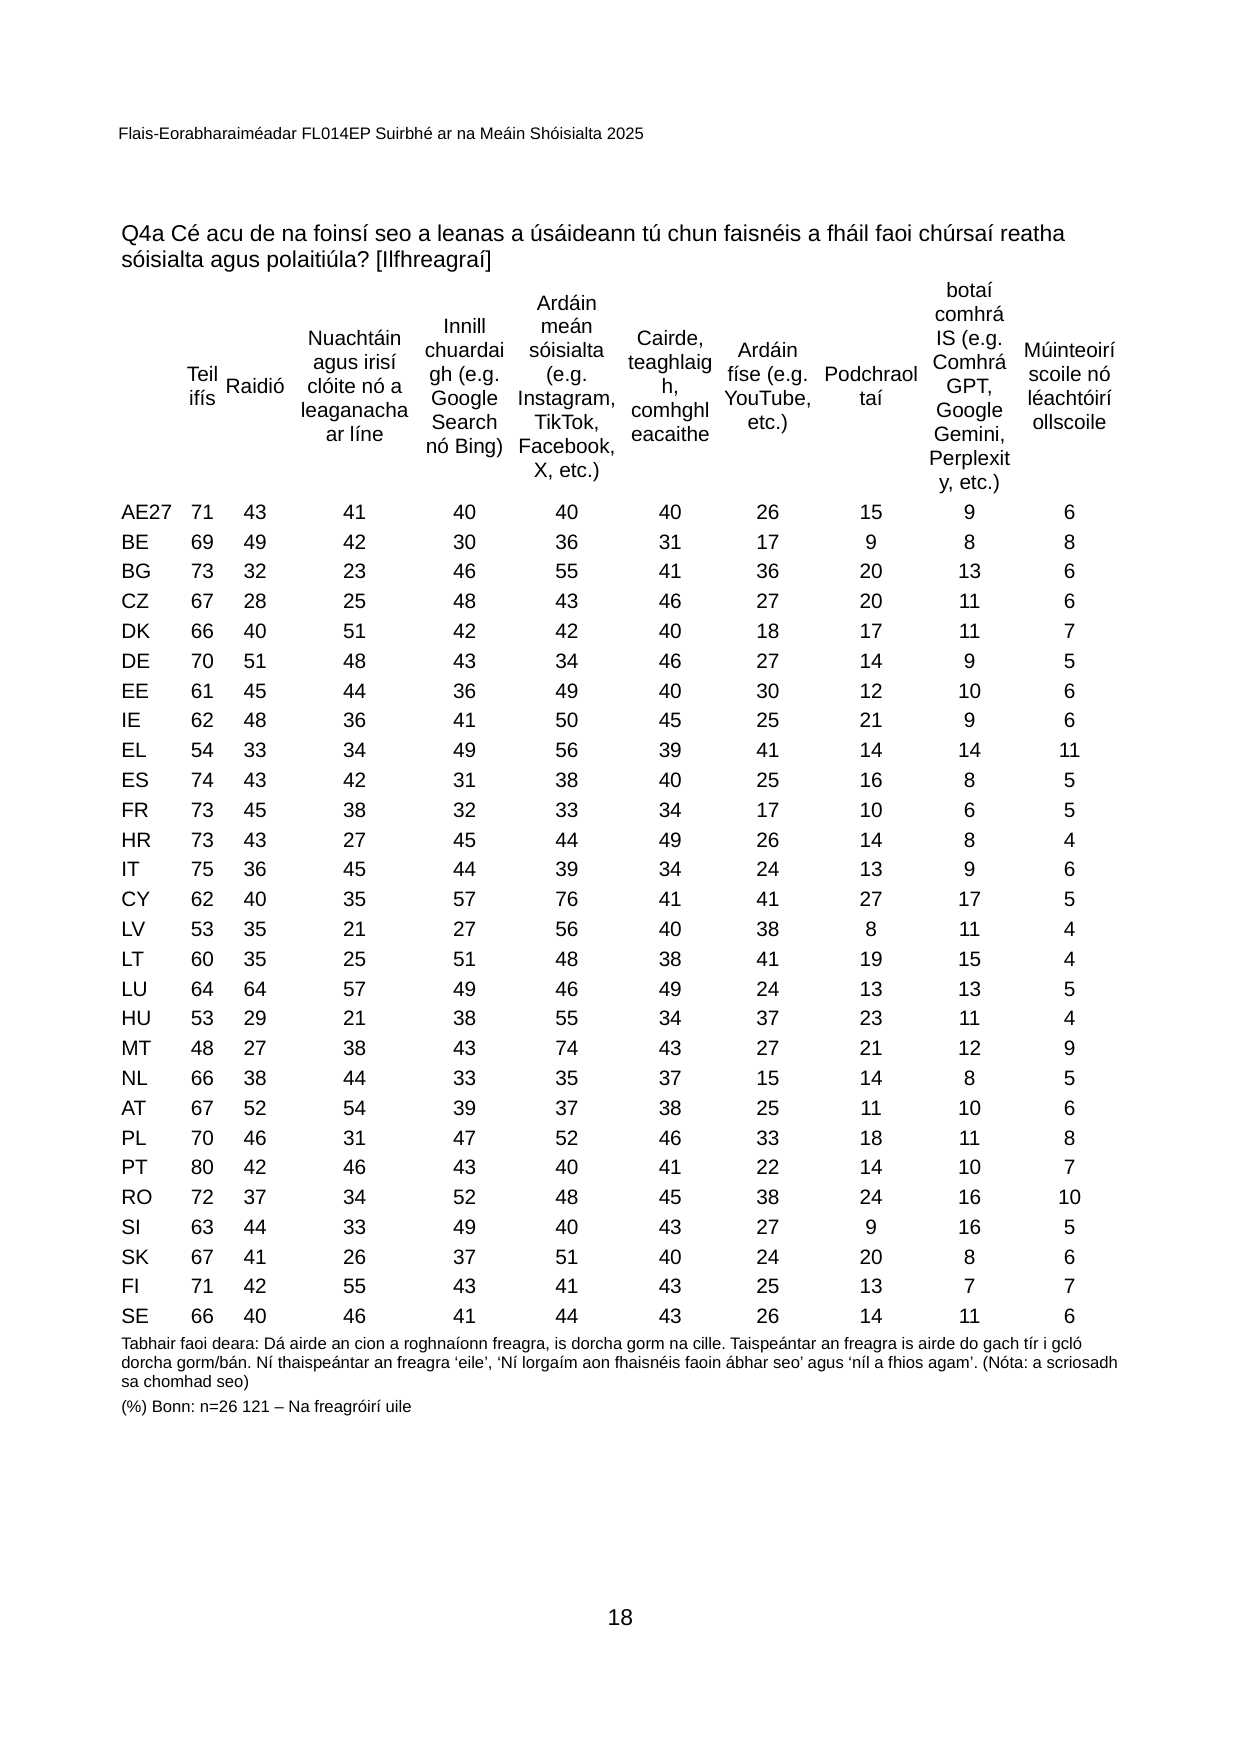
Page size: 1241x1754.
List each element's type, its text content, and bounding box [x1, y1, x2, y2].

table_cell 17 [922, 884, 1017, 914]
table_cell 40 [625, 914, 716, 944]
table_cell 18 [820, 1123, 922, 1152]
table_cell 67 [184, 586, 221, 616]
table_cell 40 [625, 1242, 716, 1271]
table_cell 45 [221, 795, 289, 824]
table_cell 35 [221, 944, 289, 973]
table_cell 24 [716, 854, 820, 884]
table_cell 4 [1017, 1003, 1122, 1033]
table_cell 24 [820, 1182, 922, 1212]
table_cell 11 [1017, 735, 1122, 765]
table_cell 66 [184, 1063, 221, 1093]
table_cell FI [118, 1271, 183, 1301]
table_cell 46 [625, 586, 716, 616]
table_cell PT [118, 1152, 183, 1182]
table_cell 7 [1017, 1152, 1122, 1182]
table_cell 62 [184, 705, 221, 735]
table_cell 43 [420, 1271, 508, 1301]
table_cell 55 [509, 556, 625, 586]
table_cell 9 [922, 854, 1017, 884]
table_cell DE [118, 646, 183, 676]
table_cell 45 [625, 705, 716, 735]
table_header Q4a Cé acu de na foinsí seo a leanas a úsáideann tú chun faisnéis a fháil faoi chúrsaí reatha sóisialta agus polaitiúla? [Ilfhreagraí] [118, 217, 1122, 275]
table_cell 6 [1017, 705, 1122, 735]
table_cell 11 [922, 1123, 1017, 1152]
table_cell HR [118, 825, 183, 854]
table_cell 27 [221, 1033, 289, 1063]
table_cell 8 [922, 1063, 1017, 1093]
table_cell 48 [184, 1033, 221, 1063]
table_cell 5 [1017, 646, 1122, 676]
table_cell 75 [184, 854, 221, 884]
table_cell BG [118, 556, 183, 586]
table_cell 42 [420, 616, 508, 646]
table_cell 37 [420, 1242, 508, 1271]
table_cell 69 [184, 527, 221, 556]
table_cell 42 [221, 1152, 289, 1182]
table_cell PL [118, 1123, 183, 1152]
table_cell MT [118, 1033, 183, 1063]
table_cell 17 [716, 527, 820, 556]
table_cell 41 [221, 1242, 289, 1271]
table_cell 62 [184, 884, 221, 914]
table_cell 21 [289, 914, 420, 944]
table_cell 27 [420, 914, 508, 944]
table_cell 9 [1017, 1033, 1122, 1063]
table_cell 15 [922, 944, 1017, 973]
table_cell 39 [509, 854, 625, 884]
table_cell 23 [289, 556, 420, 586]
table_cell 40 [221, 616, 289, 646]
table_cell 10 [820, 795, 922, 824]
table_cell 25 [289, 586, 420, 616]
table_cell 5 [1017, 765, 1122, 795]
table_cell 41 [716, 735, 820, 765]
table_cell 44 [509, 1301, 625, 1331]
table_cell 6 [1017, 586, 1122, 616]
table_cell 38 [420, 1003, 508, 1033]
table_cell 67 [184, 1093, 221, 1122]
table_cell 12 [922, 1033, 1017, 1063]
table_cell 10 [922, 676, 1017, 705]
table_cell 27 [716, 1033, 820, 1063]
table_cell 30 [420, 527, 508, 556]
table_cell 53 [184, 1003, 221, 1033]
table_cell 48 [509, 1182, 625, 1212]
table_cell 38 [625, 1093, 716, 1122]
table_cell CZ [118, 586, 183, 616]
table_cell 36 [716, 556, 820, 586]
table_cell 17 [716, 795, 820, 824]
table_cell 16 [922, 1212, 1017, 1242]
table_cell 66 [184, 1301, 221, 1331]
table_cell 27 [716, 1212, 820, 1242]
table_cell 56 [509, 914, 625, 944]
table_cell 30 [716, 676, 820, 705]
table_cell 26 [716, 1301, 820, 1331]
table_cell 22 [716, 1152, 820, 1182]
table_cell 11 [922, 1301, 1017, 1331]
table_cell 44 [289, 676, 420, 705]
table_cell 6 [1017, 854, 1122, 884]
table_cell 8 [922, 765, 1017, 795]
table_cell 38 [289, 1033, 420, 1063]
table_cell CY [118, 884, 183, 914]
table_cell 41 [625, 556, 716, 586]
table_cell 5 [1017, 884, 1122, 914]
table_cell 27 [820, 884, 922, 914]
table_cell 43 [625, 1301, 716, 1331]
table_cell NL [118, 1063, 183, 1093]
table_cell 60 [184, 944, 221, 973]
table_cell 45 [221, 676, 289, 705]
table_cell 15 [820, 497, 922, 527]
table_cell 33 [289, 1212, 420, 1242]
table_cell Nuachtáin agus irisí clóite nó a leaganacha ar líne [289, 275, 420, 497]
table_cell AT [118, 1093, 183, 1122]
table_cell 52 [509, 1123, 625, 1152]
table_cell 25 [289, 944, 420, 973]
table_cell 47 [420, 1123, 508, 1152]
table_cell 67 [184, 1242, 221, 1271]
table_cell 73 [184, 795, 221, 824]
table_cell SK [118, 1242, 183, 1271]
table_cell 7 [1017, 616, 1122, 646]
table_cell 37 [625, 1063, 716, 1093]
table_cell 34 [289, 735, 420, 765]
table_cell 74 [184, 765, 221, 795]
table_cell 40 [625, 616, 716, 646]
table_cell 41 [420, 705, 508, 735]
table_cell 36 [289, 705, 420, 735]
table_cell 14 [820, 825, 922, 854]
table_cell 46 [509, 974, 625, 1003]
table_cell 40 [509, 1212, 625, 1242]
table_cell BE [118, 527, 183, 556]
table_cell 6 [1017, 1301, 1122, 1331]
table_cell 45 [289, 854, 420, 884]
table_cell 42 [221, 1271, 289, 1301]
table_cell 37 [509, 1093, 625, 1122]
table_cell 40 [509, 1152, 625, 1182]
table_cell 4 [1017, 944, 1122, 973]
table_cell 24 [716, 1242, 820, 1271]
table_cell 41 [420, 1301, 508, 1331]
table_cell 31 [289, 1123, 420, 1152]
table_cell DK [118, 616, 183, 646]
table_cell Teilifís [184, 275, 221, 497]
table_cell 56 [509, 735, 625, 765]
table_cell 40 [625, 676, 716, 705]
table_cell 39 [625, 735, 716, 765]
table_cell 38 [509, 765, 625, 795]
table_cell 14 [820, 646, 922, 676]
table_cell 45 [420, 825, 508, 854]
table_cell 16 [922, 1182, 1017, 1212]
table_cell 46 [289, 1301, 420, 1331]
table_cell 40 [221, 1301, 289, 1331]
table_cell 41 [289, 497, 420, 527]
table_cell 25 [716, 1271, 820, 1301]
table_cell 9 [820, 527, 922, 556]
table_cell 35 [509, 1063, 625, 1093]
table_cell 25 [716, 1093, 820, 1122]
table_cell 49 [420, 974, 508, 1003]
table_cell 6 [1017, 556, 1122, 586]
table_cell 25 [716, 765, 820, 795]
table_cell 29 [221, 1003, 289, 1033]
table_cell 9 [922, 705, 1017, 735]
table_cell botaí comhrá IS (e.g. Comhrá GPT, Google Gemini, Perplexity, etc.) [922, 275, 1017, 497]
table_cell 43 [221, 497, 289, 527]
table_cell Podchraoltaí [820, 275, 922, 497]
table_cell 43 [420, 1152, 508, 1182]
table_cell SE [118, 1301, 183, 1331]
table_cell 46 [221, 1123, 289, 1152]
table_cell 40 [625, 765, 716, 795]
table_cell 40 [625, 497, 716, 527]
table_cell 43 [625, 1212, 716, 1242]
table_cell 13 [820, 974, 922, 1003]
table_cell IE [118, 705, 183, 735]
table_cell 34 [625, 854, 716, 884]
table_cell 49 [420, 735, 508, 765]
table_cell FR [118, 795, 183, 824]
table_cell 26 [289, 1242, 420, 1271]
table_cell 49 [625, 974, 716, 1003]
table_cell 45 [625, 1182, 716, 1212]
table_cell 51 [420, 944, 508, 973]
table_cell 13 [820, 1271, 922, 1301]
table_cell 44 [221, 1212, 289, 1242]
table_cell 12 [820, 676, 922, 705]
table_cell Cairde, teaghlaigh, comhghleacaithe [625, 275, 716, 497]
table_cell 38 [221, 1063, 289, 1093]
table_cell LV [118, 914, 183, 944]
table_cell AE27 [118, 497, 183, 527]
table_cell 6 [1017, 1093, 1122, 1122]
table_cell 8 [922, 825, 1017, 854]
table_cell 36 [420, 676, 508, 705]
table_cell 48 [289, 646, 420, 676]
table_cell 10 [1017, 1182, 1122, 1212]
table_cell 54 [184, 735, 221, 765]
table_cell 61 [184, 676, 221, 705]
table_cell 7 [922, 1271, 1017, 1301]
table_cell 28 [221, 586, 289, 616]
table_cell 51 [221, 646, 289, 676]
table_cell 24 [716, 974, 820, 1003]
table_cell 6 [1017, 1242, 1122, 1271]
table_cell 26 [716, 497, 820, 527]
table_cell 49 [625, 825, 716, 854]
table_cell 13 [820, 854, 922, 884]
table_cell 6 [1017, 676, 1122, 705]
table_cell EE [118, 676, 183, 705]
table_cell 80 [184, 1152, 221, 1182]
table_cell 42 [289, 765, 420, 795]
table_cell Innill chuardaigh (e.g. Google Search nó Bing) [420, 275, 508, 497]
table_cell LT [118, 944, 183, 973]
table_cell 54 [289, 1093, 420, 1122]
table_cell 11 [820, 1093, 922, 1122]
table_cell 18 [716, 616, 820, 646]
table_cell 10 [922, 1152, 1017, 1182]
table_cell 37 [716, 1003, 820, 1033]
table_cell 40 [221, 884, 289, 914]
table_cell 49 [420, 1212, 508, 1242]
table_cell 43 [420, 646, 508, 676]
table_cell 16 [820, 765, 922, 795]
table_cell 9 [922, 646, 1017, 676]
table_cell 6 [1017, 497, 1122, 527]
table_cell 46 [420, 556, 508, 586]
table_cell 35 [289, 884, 420, 914]
table_cell 14 [820, 1063, 922, 1093]
table_cell 11 [922, 586, 1017, 616]
table_cell 43 [221, 765, 289, 795]
table_cell 76 [509, 884, 625, 914]
table_cell 14 [820, 735, 922, 765]
table_cell 21 [820, 705, 922, 735]
table_cell 23 [820, 1003, 922, 1033]
table_cell RO [118, 1182, 183, 1212]
table_cell 41 [625, 884, 716, 914]
table_cell 19 [820, 944, 922, 973]
table_cell 8 [922, 1242, 1017, 1271]
table_cell 14 [922, 735, 1017, 765]
table_cell 34 [625, 795, 716, 824]
table_cell 43 [509, 586, 625, 616]
table_cell 42 [509, 616, 625, 646]
table_cell [118, 275, 183, 497]
table_cell 13 [922, 974, 1017, 1003]
table_cell 42 [289, 527, 420, 556]
table_cell 70 [184, 1123, 221, 1152]
table_cell 43 [625, 1271, 716, 1301]
table_cell 38 [625, 944, 716, 973]
table_cell 33 [509, 795, 625, 824]
table_cell 27 [716, 646, 820, 676]
table_cell 33 [716, 1123, 820, 1152]
table_cell 46 [625, 646, 716, 676]
table_cell 36 [221, 854, 289, 884]
table_cell 48 [509, 944, 625, 973]
table_cell Ardáin meán sóisialta (e.g. Instagram, TikTok, Facebook, X, etc.) [509, 275, 625, 497]
table_cell HU [118, 1003, 183, 1033]
table_cell 55 [289, 1271, 420, 1301]
table_cell ES [118, 765, 183, 795]
table_cell 49 [509, 676, 625, 705]
table_cell 37 [221, 1182, 289, 1212]
table_cell 6 [922, 795, 1017, 824]
table_cell 20 [820, 586, 922, 616]
table_cell 34 [289, 1182, 420, 1212]
table_cell 5 [1017, 1212, 1122, 1242]
table_cell 9 [820, 1212, 922, 1242]
table_cell 53 [184, 914, 221, 944]
table_cell Ardáin físe (e.g. YouTube, etc.) [716, 275, 820, 497]
table_cell 41 [716, 884, 820, 914]
table_cell 5 [1017, 974, 1122, 1003]
table_cell 51 [289, 616, 420, 646]
table_cell 20 [820, 1242, 922, 1271]
table_cell 55 [509, 1003, 625, 1033]
table_cell 11 [922, 616, 1017, 646]
table_cell 8 [1017, 1123, 1122, 1152]
table_cell 11 [922, 914, 1017, 944]
table_cell Múinteoirí scoile nó léachtóirí ollscoile [1017, 275, 1122, 497]
table_cell 46 [625, 1123, 716, 1152]
table_cell 8 [820, 914, 922, 944]
table_cell 27 [716, 586, 820, 616]
table_cell 8 [922, 527, 1017, 556]
table_cell 50 [509, 705, 625, 735]
table_cell 21 [820, 1033, 922, 1063]
table_cell 38 [716, 1182, 820, 1212]
table_cell (%) Bonn: n=26 121 – Na freagróirí uile [118, 1394, 1122, 1419]
table_cell 20 [820, 556, 922, 586]
table_cell 43 [420, 1033, 508, 1063]
table_cell IT [118, 854, 183, 884]
table_cell 31 [420, 765, 508, 795]
table_cell 63 [184, 1212, 221, 1242]
table_cell 57 [420, 884, 508, 914]
table_cell 41 [509, 1271, 625, 1301]
table_cell Raidió [221, 275, 289, 497]
table_cell 66 [184, 616, 221, 646]
table_cell 7 [1017, 1271, 1122, 1301]
table_cell 14 [820, 1301, 922, 1331]
table_cell 32 [221, 556, 289, 586]
table_cell EL [118, 735, 183, 765]
table_cell 32 [420, 795, 508, 824]
table_cell 38 [289, 795, 420, 824]
table_cell 74 [509, 1033, 625, 1063]
table_cell 46 [289, 1152, 420, 1182]
table_cell 36 [509, 527, 625, 556]
table_cell 25 [716, 705, 820, 735]
table_cell 27 [289, 825, 420, 854]
table_cell 39 [420, 1093, 508, 1122]
table_cell 34 [509, 646, 625, 676]
table_cell 5 [1017, 795, 1122, 824]
table_cell 72 [184, 1182, 221, 1212]
table_cell 34 [625, 1003, 716, 1033]
table_cell 43 [221, 825, 289, 854]
table_cell 13 [922, 556, 1017, 586]
table_cell 26 [716, 825, 820, 854]
table_cell 40 [509, 497, 625, 527]
table_cell 14 [820, 1152, 922, 1182]
table_cell 64 [221, 974, 289, 1003]
table_cell 33 [420, 1063, 508, 1093]
table_cell 17 [820, 616, 922, 646]
table_cell 73 [184, 556, 221, 586]
table_cell 40 [420, 497, 508, 527]
table_cell LU [118, 974, 183, 1003]
table_cell 10 [922, 1093, 1017, 1122]
table_cell 52 [420, 1182, 508, 1212]
table_cell 64 [184, 974, 221, 1003]
table_cell 73 [184, 825, 221, 854]
table_cell 5 [1017, 1063, 1122, 1093]
table_cell 71 [184, 497, 221, 527]
table_cell 57 [289, 974, 420, 1003]
table_cell 9 [922, 497, 1017, 527]
table_cell 15 [716, 1063, 820, 1093]
table_cell 44 [420, 854, 508, 884]
table_cell 35 [221, 914, 289, 944]
table_cell 49 [221, 527, 289, 556]
table_cell 33 [221, 735, 289, 765]
table_cell 70 [184, 646, 221, 676]
table_cell SI [118, 1212, 183, 1242]
table_cell 71 [184, 1271, 221, 1301]
table_cell 4 [1017, 914, 1122, 944]
table_cell 31 [625, 527, 716, 556]
table_cell 38 [716, 914, 820, 944]
table_cell 44 [509, 825, 625, 854]
table_cell 44 [289, 1063, 420, 1093]
table_cell 21 [289, 1003, 420, 1033]
table_cell 41 [625, 1152, 716, 1182]
table_cell 41 [716, 944, 820, 973]
table_cell Tabhair faoi deara: Dá airde an cion a roghnaíonn freagra, is dorcha gorm na cille. Taispeántar an freagra is airde do gach tír i gcló dorcha gorm/bán. Ní thaispeántar an freagra ‘eile’, ‘Ní lorgaím aon fhaisnéis faoin ábhar seo’ agus ‘níl a fhios agam’. (Nóta: a scriosadh sa chomhad seo) [118, 1331, 1122, 1394]
table_cell 48 [420, 586, 508, 616]
table_cell 11 [922, 1003, 1017, 1033]
table_cell 52 [221, 1093, 289, 1122]
table_cell 43 [625, 1033, 716, 1063]
table_cell 48 [221, 705, 289, 735]
table_cell 51 [509, 1242, 625, 1271]
table_cell 8 [1017, 527, 1122, 556]
table_cell 4 [1017, 825, 1122, 854]
